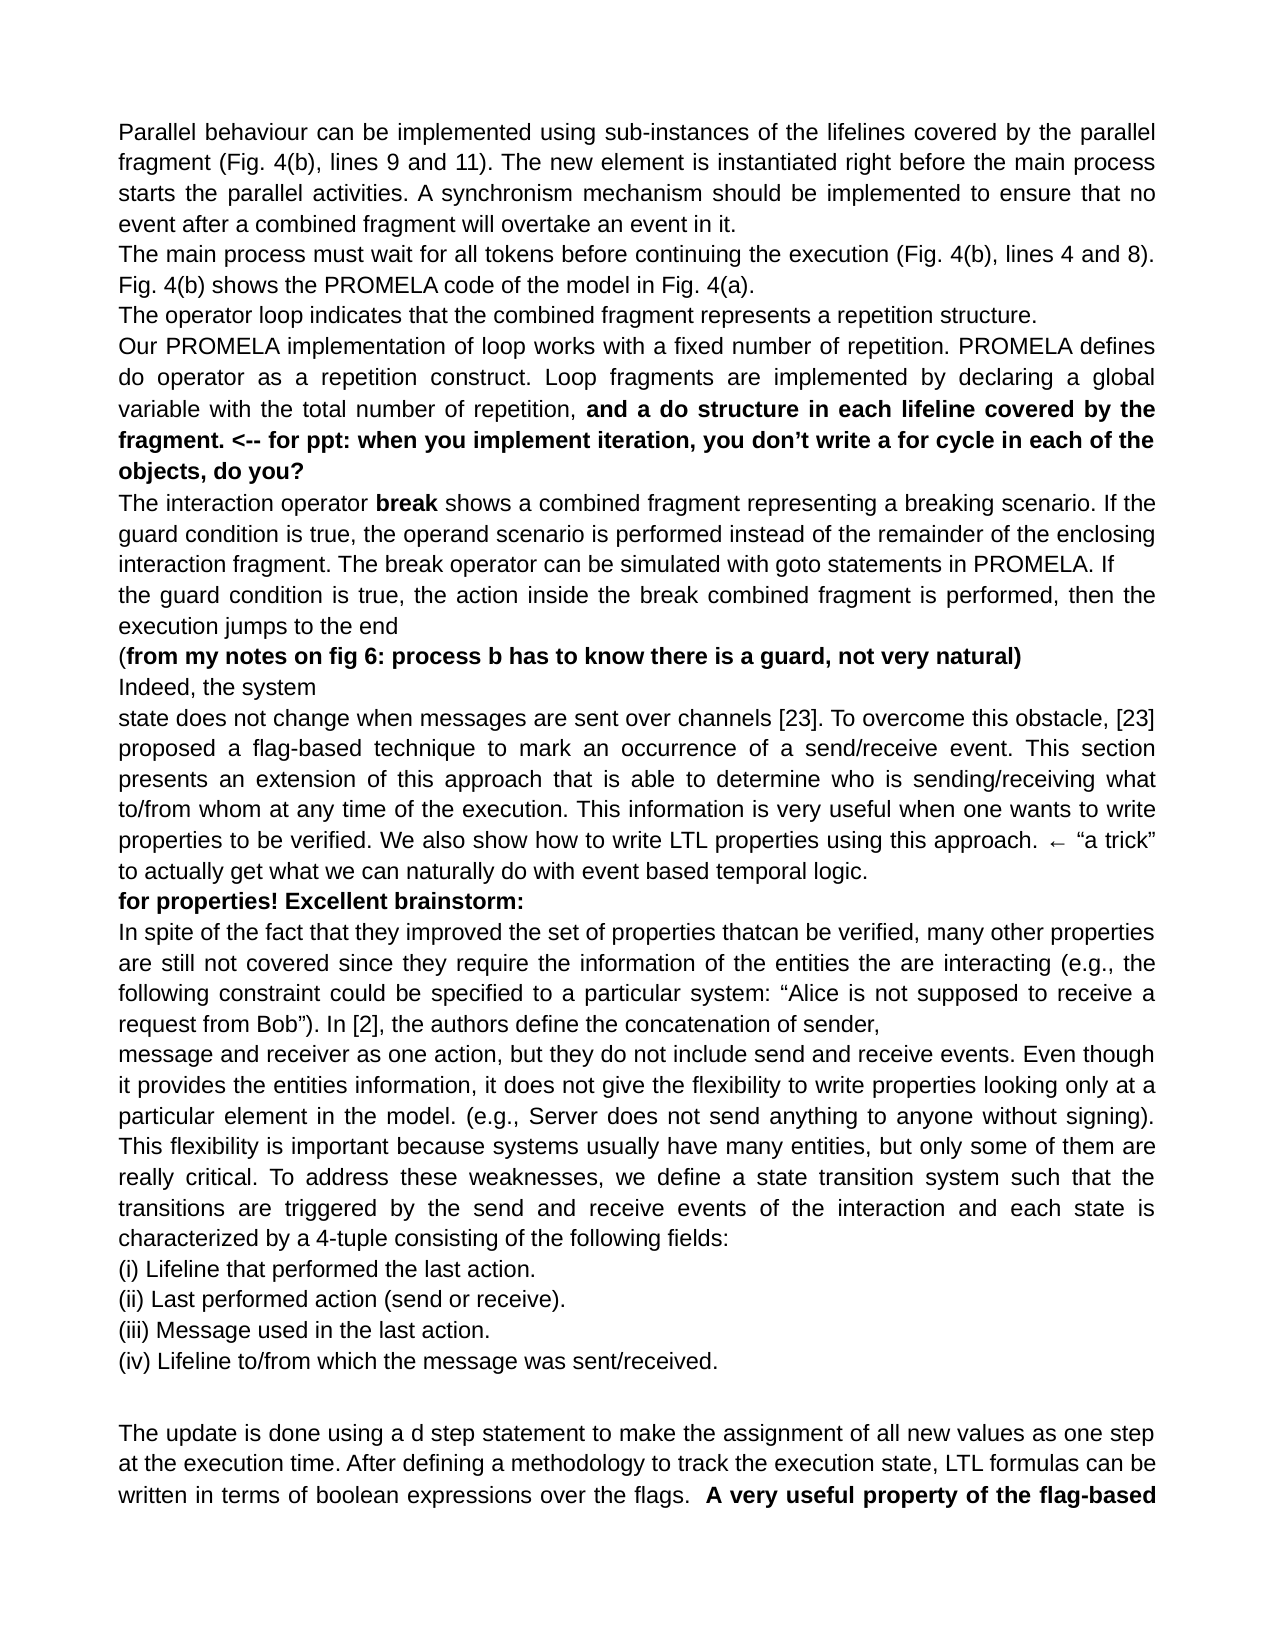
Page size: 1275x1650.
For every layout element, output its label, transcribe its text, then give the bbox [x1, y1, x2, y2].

text Our PROMELA implementation of loop works with a fixed number of repetition. PROMELA defines do operator as a repetition construct. Loop fragments are implemented by declaring a global variable with the total number of repetition, and a do structure in each lifeline covered by the fragment. <-- for ppt: when you implement iteration, you don’t write a for cycle in each of the objects, do you? [118, 332, 1157, 484]
text The operator loop indicates that the combined fragment represents a repetition structure. [118, 302, 1157, 329]
text The update is done using a d step statement to make the assignment of all new values as one step at the execution time. After defining a methodology to track the execution state, LTL formulas can be written in terms of boolean expressions over the flags. A very useful property of the flag-based [118, 1419, 1157, 1509]
text message and receiver as one action, but they do not include send and receive events. Even though it provides the entities information, it does not give the flexibility to write properties looking only at a particular element in the model. (e.g., Server does not send anything to anyone without signing). This flexibility is important because systems usually have many entities, but only some of them are really critical. To address these weaknesses, we define a state transition system such that the transitions are triggered by the send and receive events of the interaction and each state is characterized by a 4-tuple consisting of the following fields: [118, 1041, 1157, 1251]
text In spite of the fact that they improved the set of properties thatcan be verified, many other properties are still not covered since they require the information of the entities the are interacting (e.g., the following constraint could be specified to a particular system: “Alice is not supposed to receive a request from Bob”). In [2], the authors define the concatenation of sender, [118, 918, 1157, 1037]
text The interaction operator break shows a combined fragment representing a breaking scenario. If the guard condition is true, the operand scenario is performed instead of the remainder of the enclosing interaction fragment. The break operator can be simulated with goto statements in PROMELA. If [118, 488, 1157, 578]
text (iv) Lifeline to/from which the message was sent/received. [118, 1347, 1157, 1374]
text for properties! Excellent brainstorm: [118, 888, 1157, 914]
text state does not change when messages are sent over channels [23]. To overcome this obstacle, [23] proposed a flag-based technique to mark an occurrence of a send/receive event. This section presents an extension of this approach that is able to determine who is sending/receiving what to/from whom at any time of the execution. This information is very useful when one wants to write properties to be verified. We also show how to write LTL properties using this approach. ← “a trick” to actually get what we can naturally do with event based temporal logic. [118, 704, 1157, 884]
text Indeed, the system [118, 673, 1157, 700]
text (iii) Message used in the last action. [118, 1316, 1157, 1343]
text The main process must wait for all tokens before continuing the execution (Fig. 4(b), lines 4 and 8). Fig. 4(b) shows the PROMELA code of the model in Fig. 4(a). [118, 241, 1157, 298]
text Parallel behaviour can be implemented using sub-instances of the lifelines covered by the parallel fragment (Fig. 4(b), lines 9 and 11). The new element is instantiated right before the main process starts the parallel activities. A synchronism mechanism should be implemented to ensure that no event after a combined fragment will overtake an event in it. [118, 118, 1157, 237]
text (ii) Last performed action (send or receive). [118, 1286, 1157, 1313]
text (from my notes on fig 6: process b has to know there is a guard, not very natural) [118, 643, 1157, 669]
text the guard condition is true, the action inside the break combined fragment is performed, then the execution jumps to the end [118, 581, 1157, 639]
text (i) Lifeline that performed the last action. [118, 1255, 1157, 1282]
